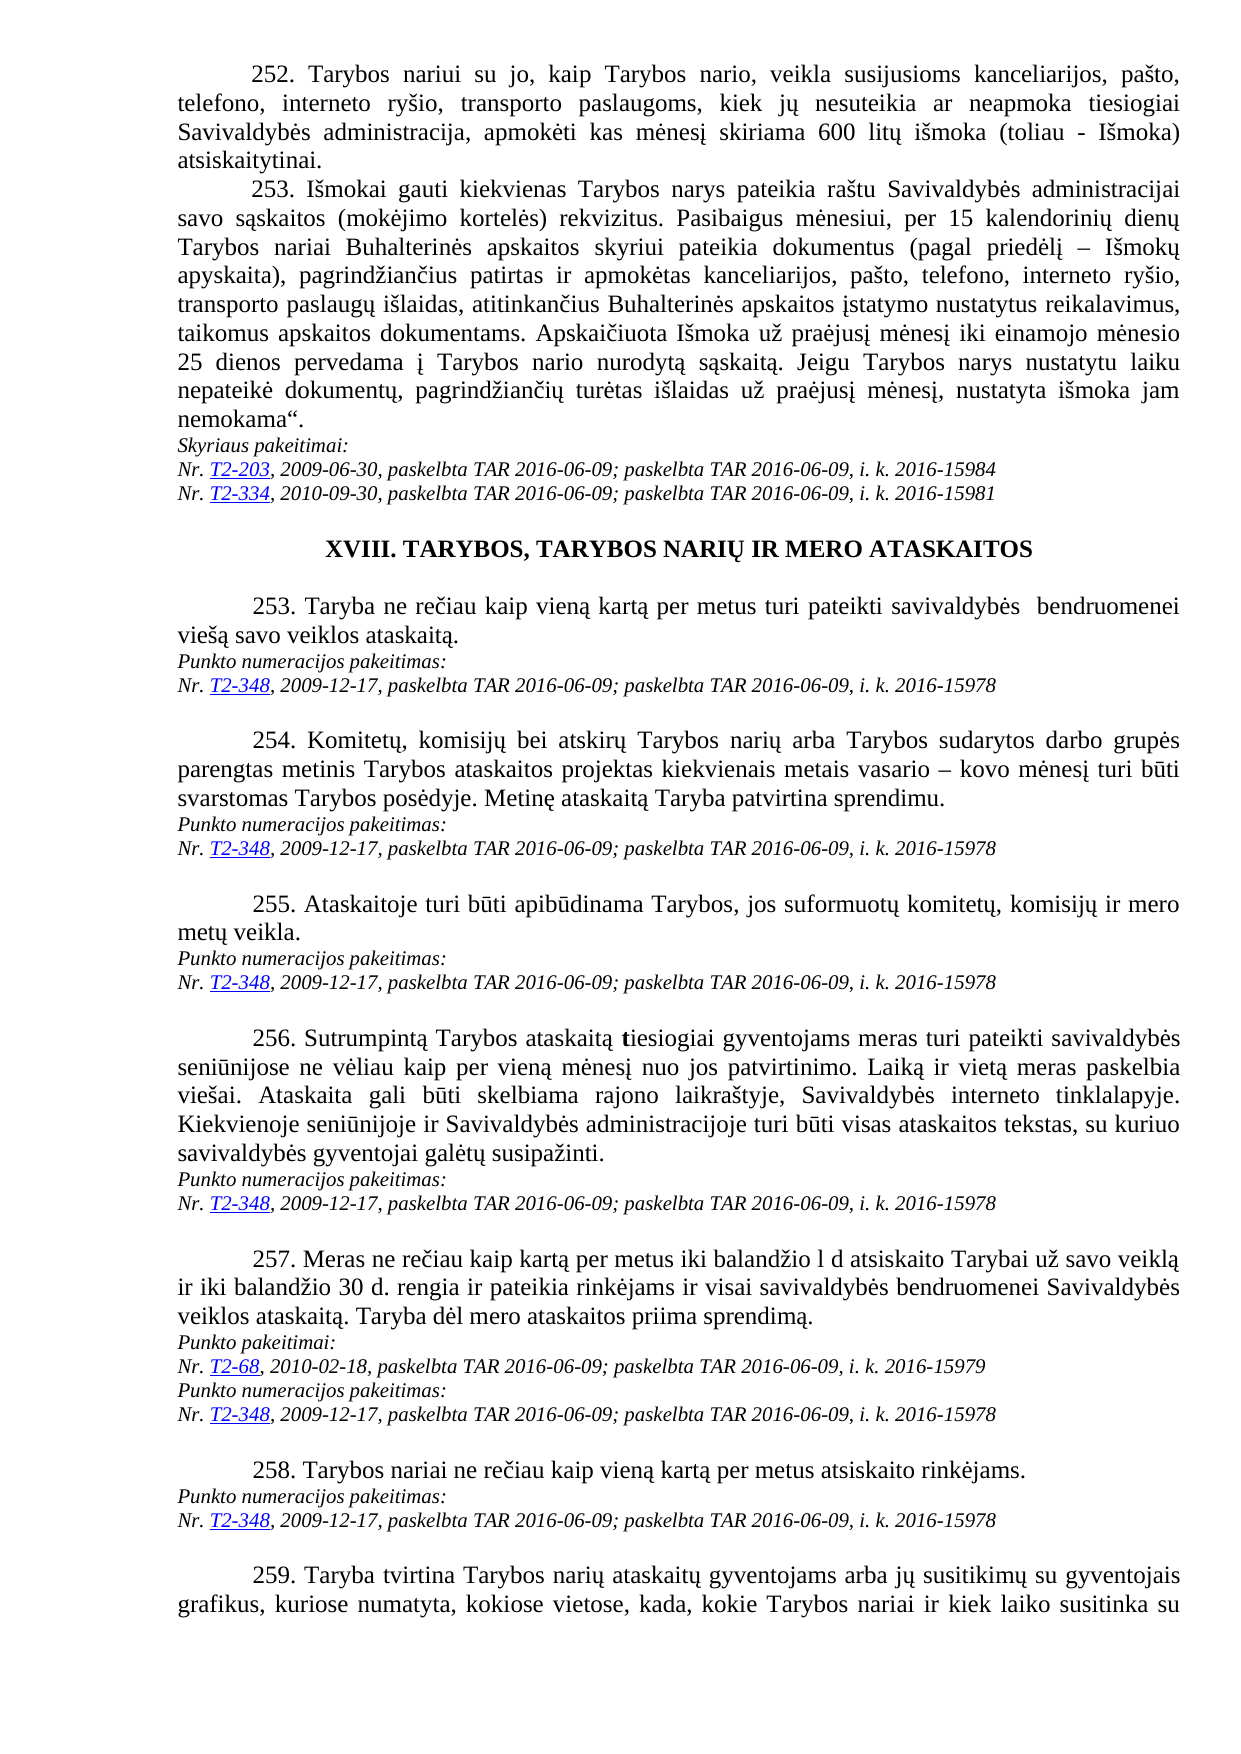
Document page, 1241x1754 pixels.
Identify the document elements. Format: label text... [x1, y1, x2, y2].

text 256. Sutrumpintą Tarybos ataskaitą tiesiogiai gyventojams meras turi pateikti savivaldybės seniūnijose ne vėliau kaip per vieną mėnesį nuo jos patvirtinimo. Laiką ir vietą meras paskelbia viešai. Ataskaita gali būti skelbiama rajono laikraštyje, Savivaldybės interneto tinklalapyje. Kiekvienoje seniūnijoje ir Savivaldybės administracijoje turi būti visas ataskaitos tekstas, su kuriuo savivaldybės gyventojai galėtų susipažinti. [177, 1023, 1181, 1167]
text Nr. T2-334, 2010-09-30, paskelbta TAR 2016-06-09; paskelbta TAR 2016-06-09, i. k. 2016-15981 [177, 481, 1181, 505]
text 257. Meras ne rečiau kaip kartą per metus iki balandžio l d atsiskaito Tarybai už savo veiklą ir iki balandžio 30 d. rengia ir pateikia rinkėjams ir visai savivaldybės bendruomenei Savivaldybės veiklos ataskaitą. Taryba dėl mero ataskaitos priima sprendimą. [177, 1244, 1181, 1330]
text Punkto numeracijos pakeitimas: [177, 649, 1181, 673]
text Punkto numeracijos pakeitimas: [177, 812, 1181, 836]
text Punkto numeracijos pakeitimas: [177, 946, 1181, 970]
text Nr. T2-348, 2009-12-17, paskelbta TAR 2016-06-09; paskelbta TAR 2016-06-09, i. k. 2016-15978 [177, 1402, 1181, 1426]
text Nr. T2-203, 2009-06-30, paskelbta TAR 2016-06-09; paskelbta TAR 2016-06-09, i. k. 2016-15984 [177, 457, 1181, 481]
text Nr. T2-348, 2009-12-17, paskelbta TAR 2016-06-09; paskelbta TAR 2016-06-09, i. k. 2016-15978 [177, 673, 1181, 697]
text Skyriaus pakeitimai: [177, 433, 1181, 457]
text Punkto numeracijos pakeitimas: [177, 1484, 1181, 1508]
text 254. Komitetų, komisijų bei atskirų Tarybos narių arba Tarybos sudarytos darbo grupės parengtas metinis Tarybos ataskaitos projektas kiekvienais metais vasario – kovo mėnesį turi būti svarstomas Tarybos posėdyje. Metinę ataskaitą Taryba patvirtina sprendimu. [177, 726, 1181, 812]
text Nr. T2-348, 2009-12-17, paskelbta TAR 2016-06-09; paskelbta TAR 2016-06-09, i. k. 2016-15978 [177, 836, 1181, 860]
text Punkto pakeitimai: [177, 1330, 1181, 1354]
text 258. Tarybos nariai ne rečiau kaip vieną kartą per metus atsiskaito rinkėjams. [177, 1455, 1181, 1484]
text 255. Ataskaitoje turi būti apibūdinama Tarybos, jos suformuotų komitetų, komisijų ir mero metų veikla. [177, 889, 1181, 946]
text Punkto numeracijos pakeitimas: [177, 1167, 1181, 1191]
text 253. Taryba ne rečiau kaip vieną kartą per metus turi pateikti savivaldybės bendruomenei viešą savo veiklos ataskaitą. [177, 591, 1181, 649]
text XVIII. TARYBOS, TARYBOS NARIŲ IR MERO ATASKAITOS [177, 534, 1181, 562]
text Nr. T2-348, 2009-12-17, paskelbta TAR 2016-06-09; paskelbta TAR 2016-06-09, i. k. 2016-15978 [177, 1191, 1181, 1215]
text Nr. T2-348, 2009-12-17, paskelbta TAR 2016-06-09; paskelbta TAR 2016-06-09, i. k. 2016-15978 [177, 1508, 1181, 1532]
text 253. Išmokai gauti kiekvienas Tarybos narys pateikia raštu Savivaldybės administracijai savo sąskaitos (mokėjimo kortelės) rekvizitus. Pasibaigus mėnesiui, per 15 kalendorinių dienų Tarybos nariai Buhalterinės apskaitos skyriui pateikia dokumentus (pagal priedėlį – Išmokų apyskaita), pagrindžiančius patirtas ir apmokėtas kanceliarijos, pašto, telefono, interneto ryšio, transporto paslaugų išlaidas, atitinkančius Buhalterinės apskaitos įstatymo nustatytus reikalavimus, taikomus apskaitos dokumentams. Apskaičiuota Išmoka už praėjusį mėnesį iki einamojo mėnesio 25 dienos pervedama į Tarybos nario nurodytą sąskaitą. Jeigu Tarybos narys nustatytu laiku nepateikė dokumentų, pagrindžiančių turėtas išlaidas už praėjusį mėnesį, nustatyta išmoka jam nemokama“. [177, 174, 1181, 433]
text Nr. T2-348, 2009-12-17, paskelbta TAR 2016-06-09; paskelbta TAR 2016-06-09, i. k. 2016-15978 [177, 970, 1181, 994]
text 252. Tarybos nariui su jo, kaip Tarybos nario, veikla susijusioms kanceliarijos, pašto, telefono, interneto ryšio, transporto paslaugoms, kiek jų nesuteikia ar neapmoka tiesiogiai Savivaldybės administracija, apmokėti kas mėnesį skiriama 600 litų išmoka (toliau - Išmoka) atsiskaitytinai. [177, 59, 1181, 174]
text Nr. T2-68, 2010-02-18, paskelbta TAR 2016-06-09; paskelbta TAR 2016-06-09, i. k. 2016-15979 [177, 1354, 1181, 1378]
text 259. Taryba tvirtina Tarybos narių ataskaitų gyventojams arba jų susitikimų su gyventojais grafikus, kuriose numatyta, kokiose vietose, kada, kokie Tarybos nariai ir kiek laiko susitinka su [177, 1561, 1181, 1618]
text Punkto numeracijos pakeitimas: [177, 1378, 1181, 1402]
